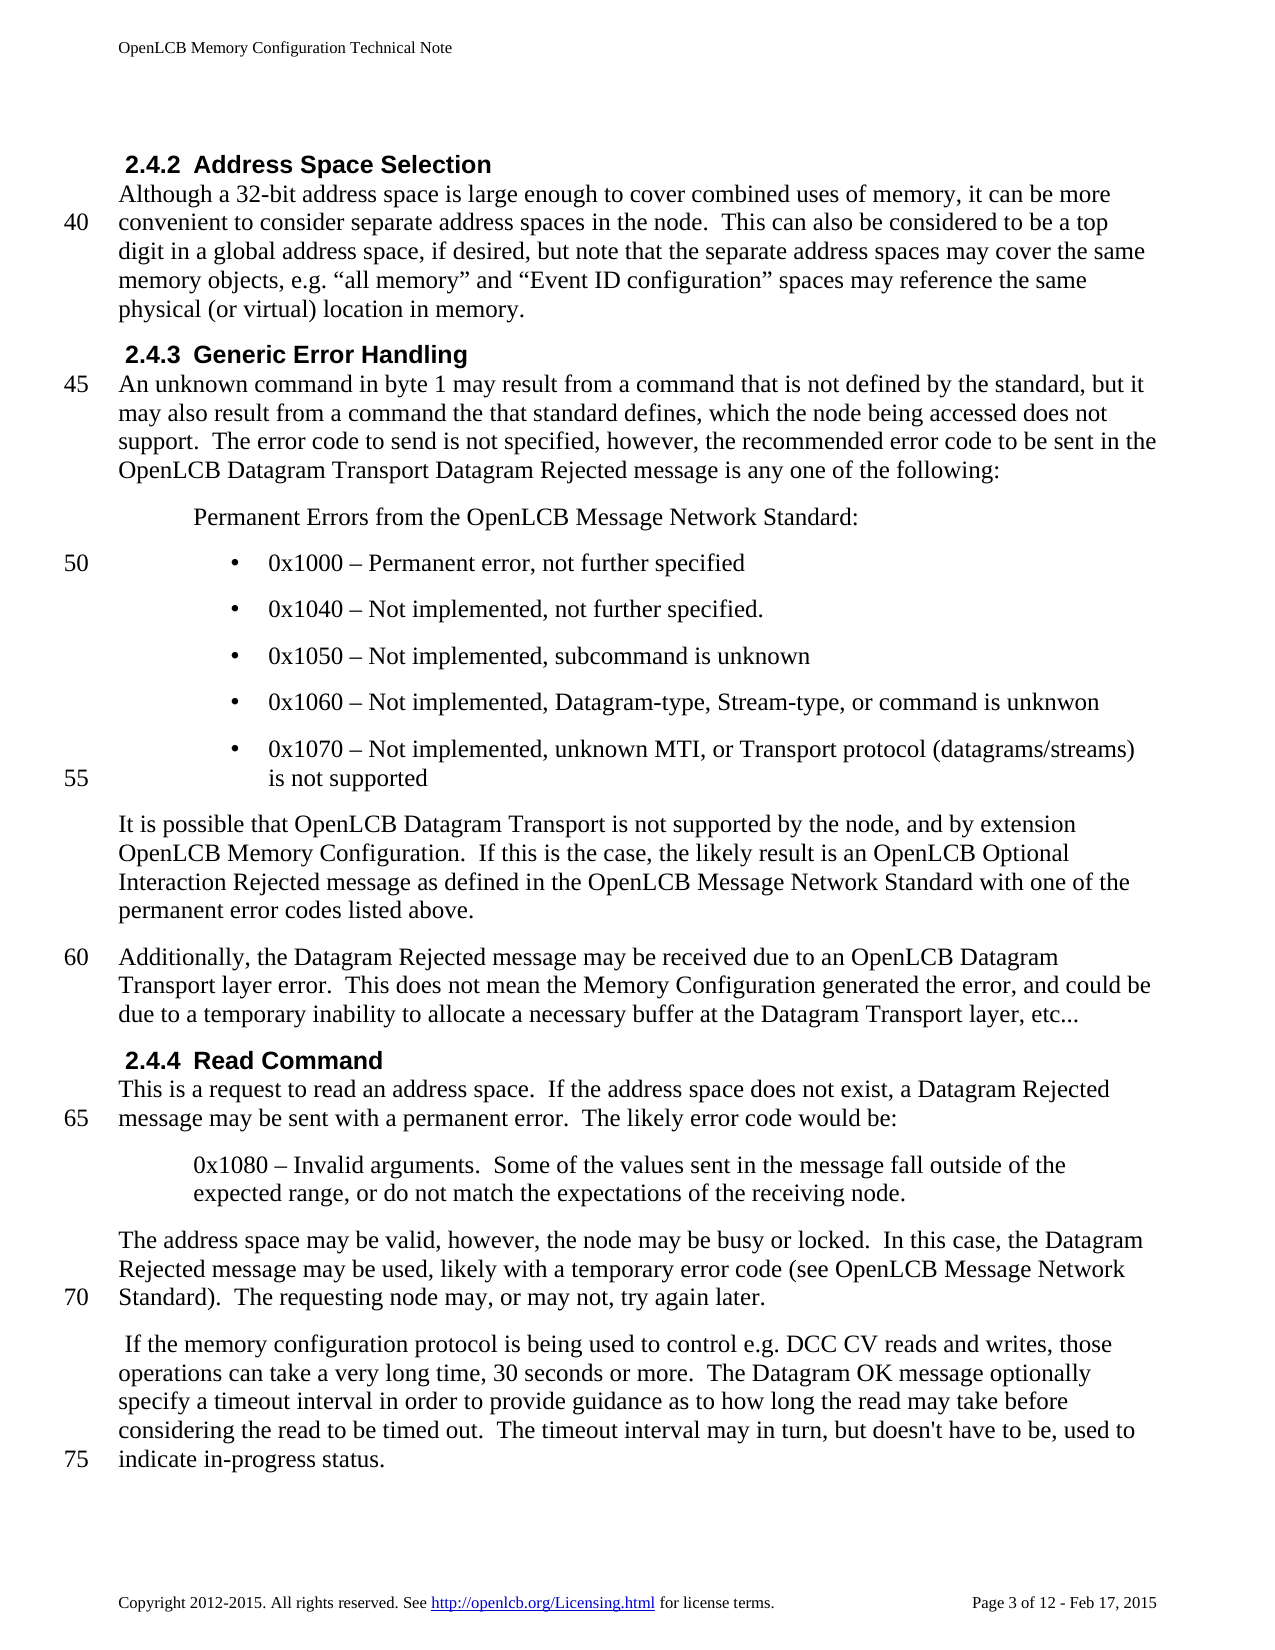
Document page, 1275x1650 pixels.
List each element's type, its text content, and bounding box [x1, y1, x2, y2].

list 0x1070 – Not implemented, unknown MTI, or Transport protocol (datagrams/streams) is not supported [231, 734, 1157, 791]
text An unknown command in byte 1 may result from a command that is not defined by the standard, but it may also result from a command the that standard defines, which the node being accessed does not support. The error code to send is not specified, however, the recommended error code to be sent in the OpenLCB Datagram Transport Datagram Rejected message is any one of the following: [118, 369, 1157, 484]
list 0x1040 – Not implemented, not further specified. [231, 594, 1157, 623]
text It is possible that OpenLCB Datagram Transport is not supported by the node, and by extension OpenLCB Memory Configuration. If this is the case, the likely result is an OpenLCB Optional Interaction Rejected message as defined in the OpenLCB Message Network Standard with one of the permanent error codes listed above. [118, 809, 1157, 924]
list 0x1050 – Not implemented, subcommand is unknown [231, 641, 1157, 670]
subtitle Generic Error Handling [118, 340, 1157, 369]
list 0x1000 – Permanent error, not further specified [231, 548, 1157, 577]
text The address space may be valid, however, the node may be busy or locked. In this case, the Datagram Rejected message may be used, likely with a temporary error code (see OpenLCB Message Network Standard). The requesting node may, or may not, try again later. [118, 1225, 1157, 1311]
subtitle Address Space Selection [118, 150, 1157, 179]
list 0x1060 – Not implemented, Datagram-type, Stream-type, or command is unknwon [231, 687, 1157, 716]
subtitle Read Command [118, 1046, 1157, 1074]
text Although a 32-bit address space is large enough to cover combined uses of memory, it can be more convenient to consider separate address spaces in the node. This can also be considered to be a top digit in a global address space, if desired, but note that the separate address spaces may cover the same memory objects, e.g. “all memory” and “Event ID configuration” spaces may reference the same physical (or virtual) location in memory. [118, 179, 1157, 322]
text Permanent Errors from the OpenLCB Message Network Standard: [118, 502, 1157, 530]
text Additionally, the Datagram Rejected message may be received due to an OpenLCB Datagram Transport layer error. This does not mean the Memory Configuration generated the error, and could be due to a temporary inability to allocate a necessary buffer at the Datagram Transport layer, etc... [118, 942, 1157, 1028]
text If the memory configuration protocol is being used to control e.g. DCC CV reads and writes, those operations can take a very long time, 30 seconds or more. The Datagram OK message optionally specify a timeout interval in order to provide guidance as to how long the read may take before considering the read to be timed out. The timeout interval may in turn, but doesn't have to be, used to indicate in-progress status. [118, 1329, 1157, 1473]
text 0x1080 – Invalid arguments. Some of the values sent in the message fall outside of the expected range, or do not match the expectations of the receiving node. [193, 1150, 1157, 1207]
text This is a request to read an address space. If the address space does not exist, a Datagram Rejected message may be sent with a permanent error. The likely error code would be: [118, 1074, 1157, 1132]
